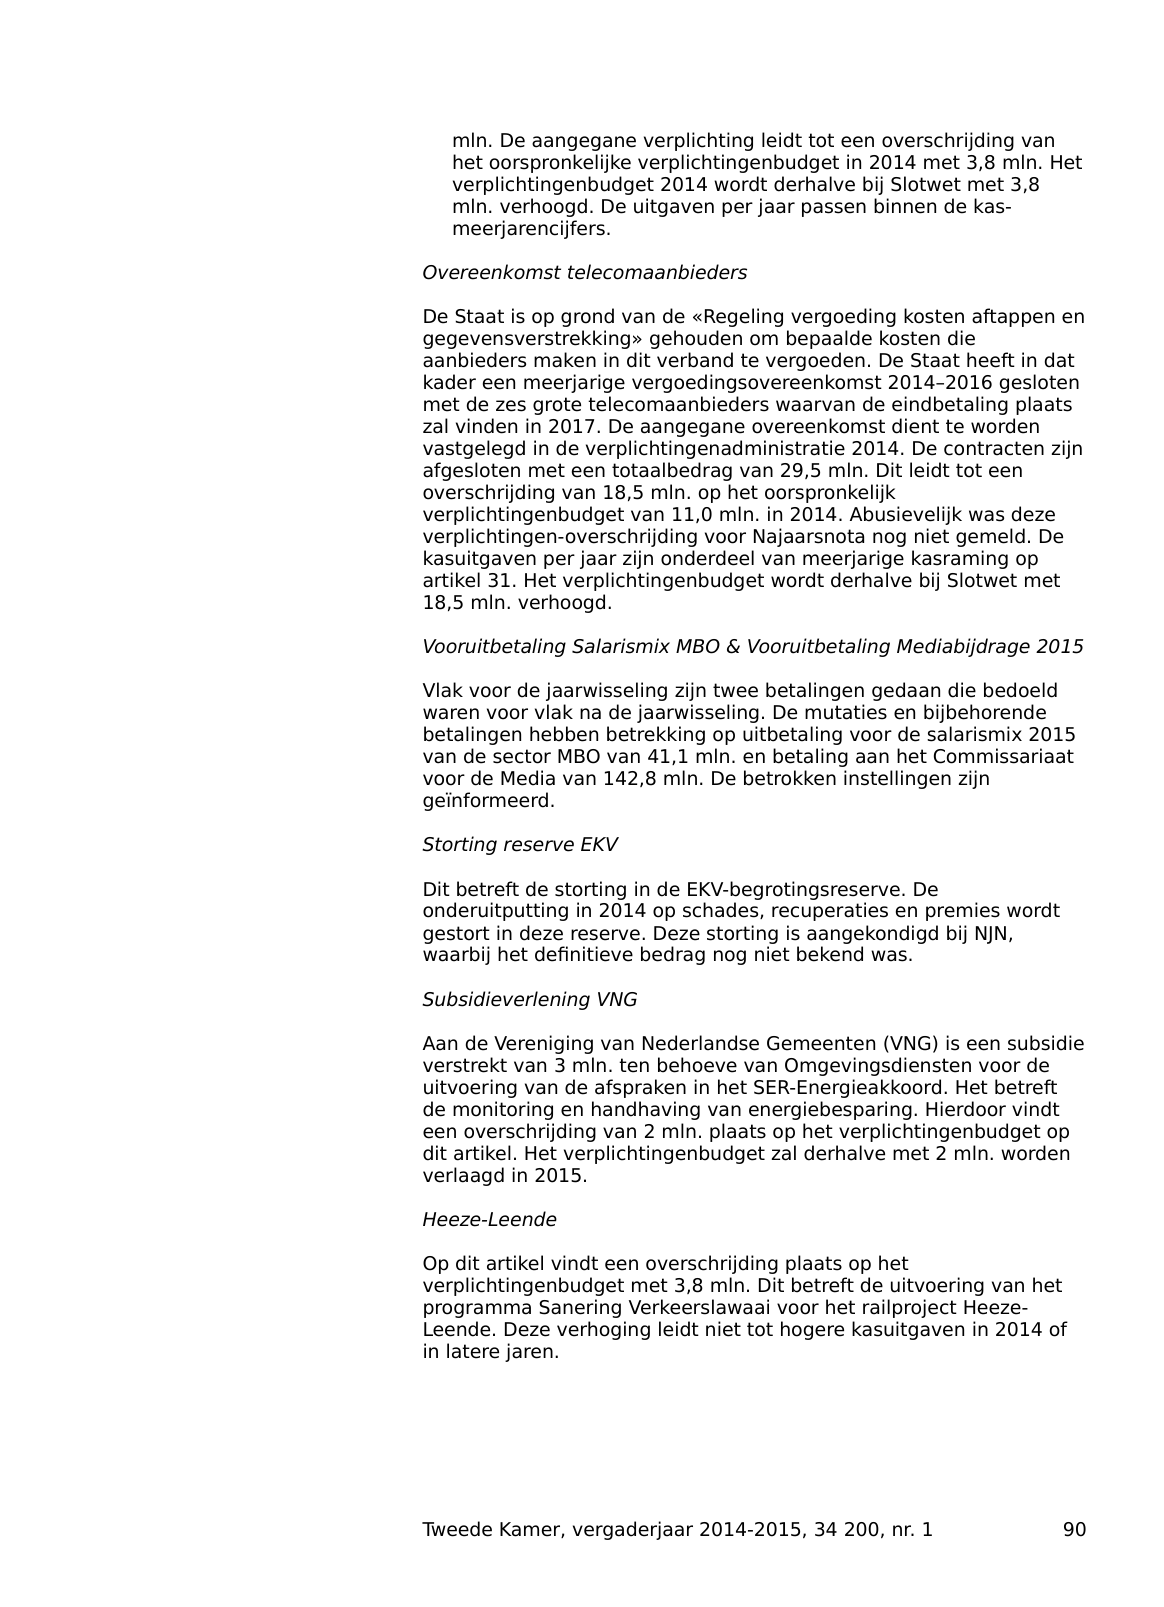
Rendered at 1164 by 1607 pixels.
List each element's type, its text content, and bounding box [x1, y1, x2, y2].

text mln. De aangegane verplichting leidt tot een overschrijding van het oorspronkelijke verplichtingenbudget in 2014 met 3,8 mln. Het verplichtingenbudget 2014 wordt derhalve bij Slotwet met 3,8 mln. verhoogd. De uitgaven per jaar passen binnen de kas-meerjarencijfers. [422, 130, 1087, 240]
subtitle Heeze-Leende [422, 1209, 1087, 1231]
text Op dit artikel vindt een overschrijding plaats op het verplichtingenbudget met 3,8 mln. Dit betreft de uitvoering van het programma Sanering Verkeerslawaai voor het railproject Heeze-Leende. Deze verhoging leidt niet tot hogere kasuitgaven in 2014 of in latere jaren. [422, 1253, 1087, 1363]
text Dit betreft de storting in de EKV-begrotingsreserve. De onderuitputting in 2014 op schades, recuperaties en premies wordt gestort in deze reserve. Deze storting is aangekondigd bij NJN, waarbij het definitieve bedrag nog niet bekend was. [422, 878, 1087, 966]
text Vlak voor de jaarwisseling zijn twee betalingen gedaan die bedoeld waren voor vlak na de jaarwisseling. De mutaties en bijbehorende betalingen hebben betrekking op uitbetaling voor de salarismix 2015 van de sector MBO van 41,1 mln. en betaling aan het Commissariaat voor de Media van 142,8 mln. De betrokken instellingen zijn geïnformeerd. [422, 680, 1087, 812]
subtitle Overeenkomst telecomaanbieders [422, 262, 1087, 284]
text Aan de Vereniging van Nederlandse Gemeenten (VNG) is een subsidie verstrekt van 3 mln. ten behoeve van Omgevingsdiensten voor de uitvoering van de afspraken in het SER-Energieakkoord. Het betreft de monitoring en handhaving van energiebesparing. Hierdoor vindt een overschrijding van 2 mln. plaats op het verplichtingenbudget op dit artikel. Het verplichtingenbudget zal derhalve met 2 mln. worden verlaagd in 2015. [422, 1033, 1087, 1187]
subtitle Subsidieverlening VNG [422, 988, 1087, 1011]
subtitle Storting reserve EKV [422, 834, 1087, 856]
text De Staat is op grond van de «Regeling vergoeding kosten aftappen en gegevensverstrekking» gehouden om bepaalde kosten die aanbieders maken in dit verband te vergoeden. De Staat heeft in dat kader een meerjarige vergoedingsovereenkomst 2014–2016 gesloten met de zes grote telecomaanbieders waarvan de eindbetaling plaats zal vinden in 2017. De aangegane overeenkomst dient te worden vastgelegd in de verplichtingenadministratie 2014. De contracten zijn afgesloten met een totaalbedrag van 29,5 mln. Dit leidt tot een overschrijding van 18,5 mln. op het oorspronkelijk verplichtingenbudget van 11,0 mln. in 2014. Abusievelijk was deze verplichtingen-overschrijding voor Najaarsnota nog niet gemeld. De kasuitgaven per jaar zijn onderdeel van meerjarige kasraming op artikel 31. Het verplichtingenbudget wordt derhalve bij Slotwet met 18,5 mln. verhoogd. [422, 306, 1087, 614]
subtitle Vooruitbetaling Salarismix MBO & Vooruitbetaling Mediabijdrage 2015 [422, 636, 1087, 658]
